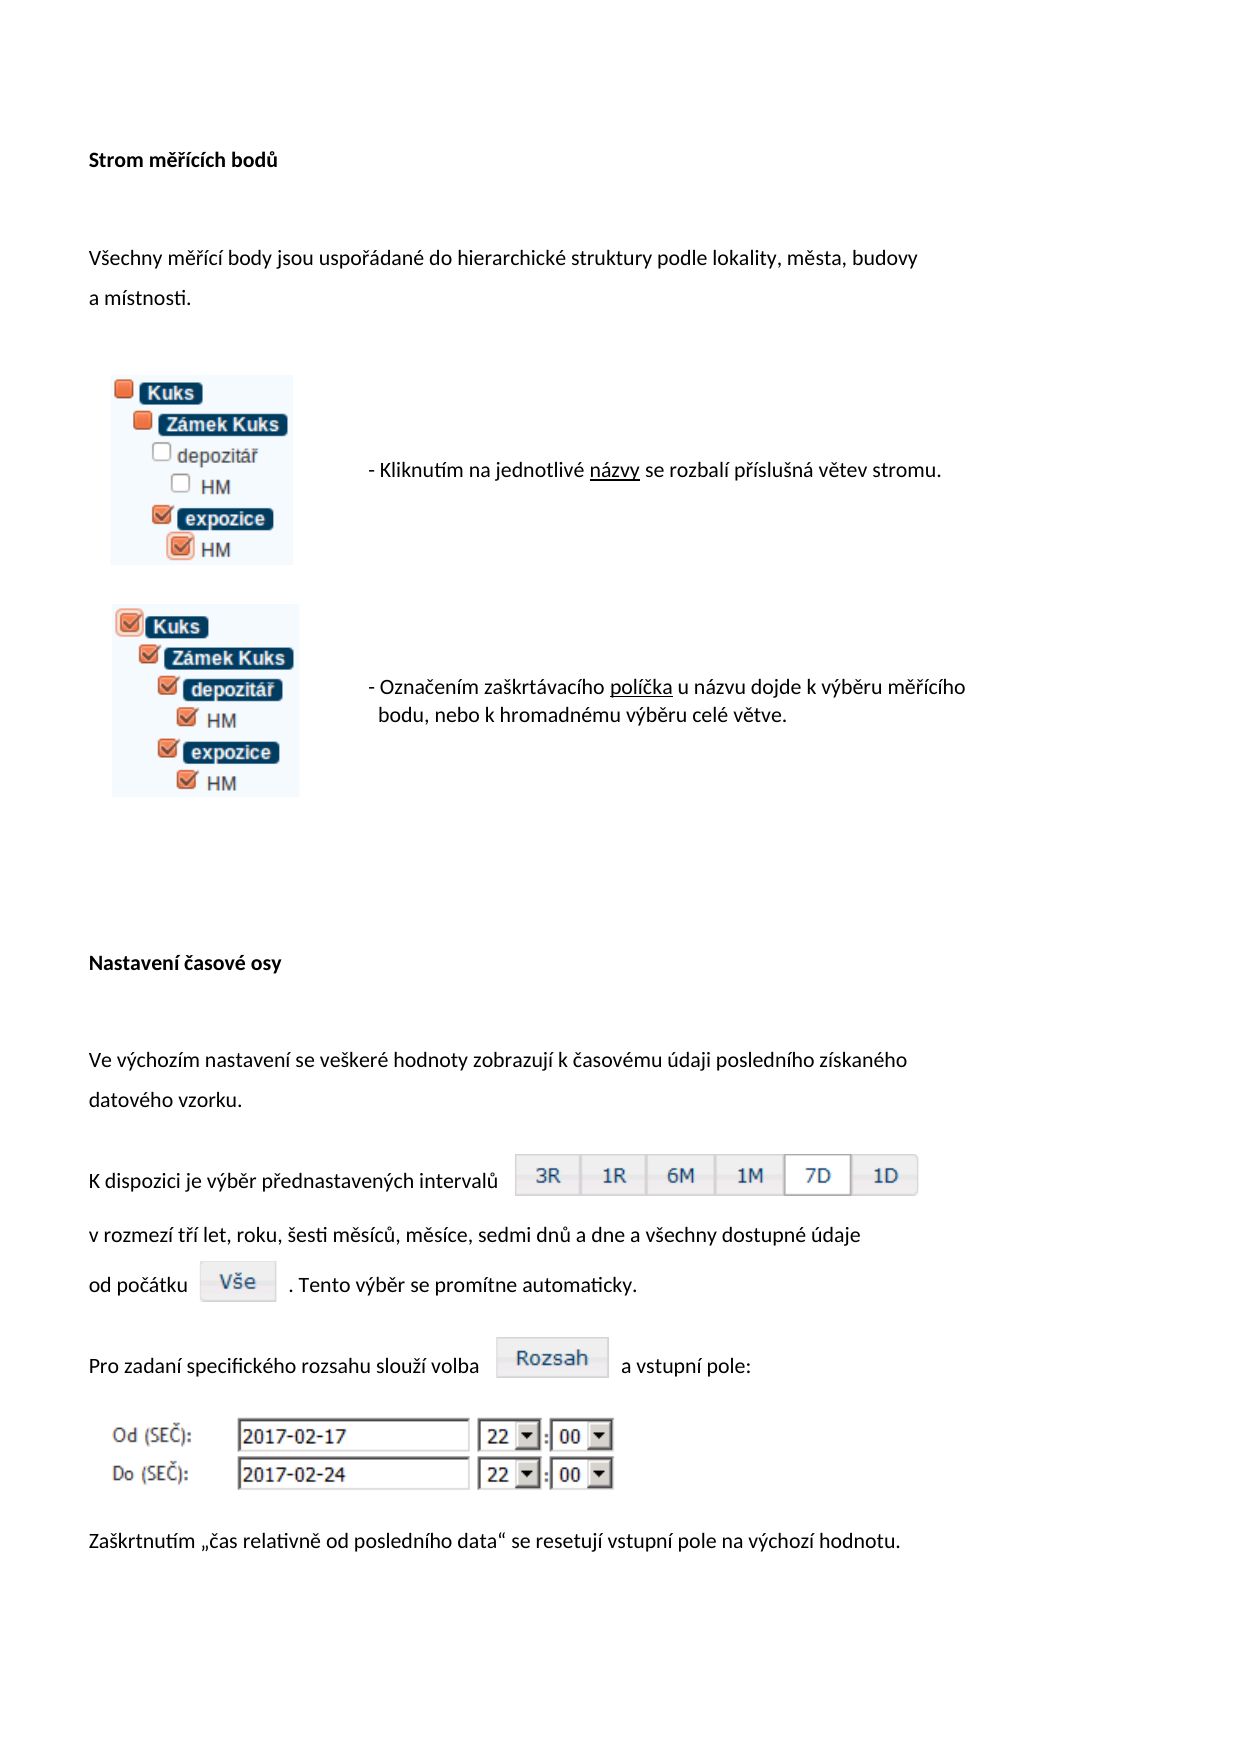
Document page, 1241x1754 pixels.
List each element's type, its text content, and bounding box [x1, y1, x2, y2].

text Zaškrtnutím „čas relativně od posledního data“ se resetují vstupní pole na výchozí hodnotu. [88, 1528, 1152, 1554]
picture [496, 1337, 609, 1378]
picture [112, 604, 300, 797]
table_header - Kliknutím na jednotlivé názvy se rozbalí příslušná větev stromu. [368, 358, 1152, 582]
table_cell - Označením zaškrtávacího políčka u názvu dojde k výběru měřícího bodu, nebo k hromadnému výběru celé větve. [368, 583, 1152, 818]
text K dispozici je výběr přednastavených intervalů [88, 1155, 1152, 1207]
text Strom měřících bodů [88, 147, 1152, 173]
picture [199, 1261, 277, 1302]
text Všechny měřící body jsou uspořádané do hierarchické struktury podle lokality, města, budovy [88, 244, 1152, 270]
table_cell [89, 583, 368, 818]
text Ve výchozím nastavení se veškeré hodnoty zobrazují k časovému údaji posledního získaného [88, 1046, 1152, 1072]
picture [515, 1154, 919, 1196]
text datového vzorku. [88, 1086, 1152, 1113]
text v rozmezí tří let, roku, šesti měsíců, měsíce, sedmi dnů a dne a všechny dostupné údaje [88, 1221, 1152, 1247]
picture [110, 375, 294, 565]
text Nastavení časové osy [88, 949, 1152, 975]
text Pro zadaní specifického rozsahu slouží volba a vstupní pole: [88, 1337, 1152, 1394]
picture [108, 1413, 622, 1498]
text od počátku. Tento výběr se promítne automaticky. [88, 1261, 1152, 1307]
table_header [89, 358, 368, 582]
text a místnosti. [88, 284, 1152, 311]
